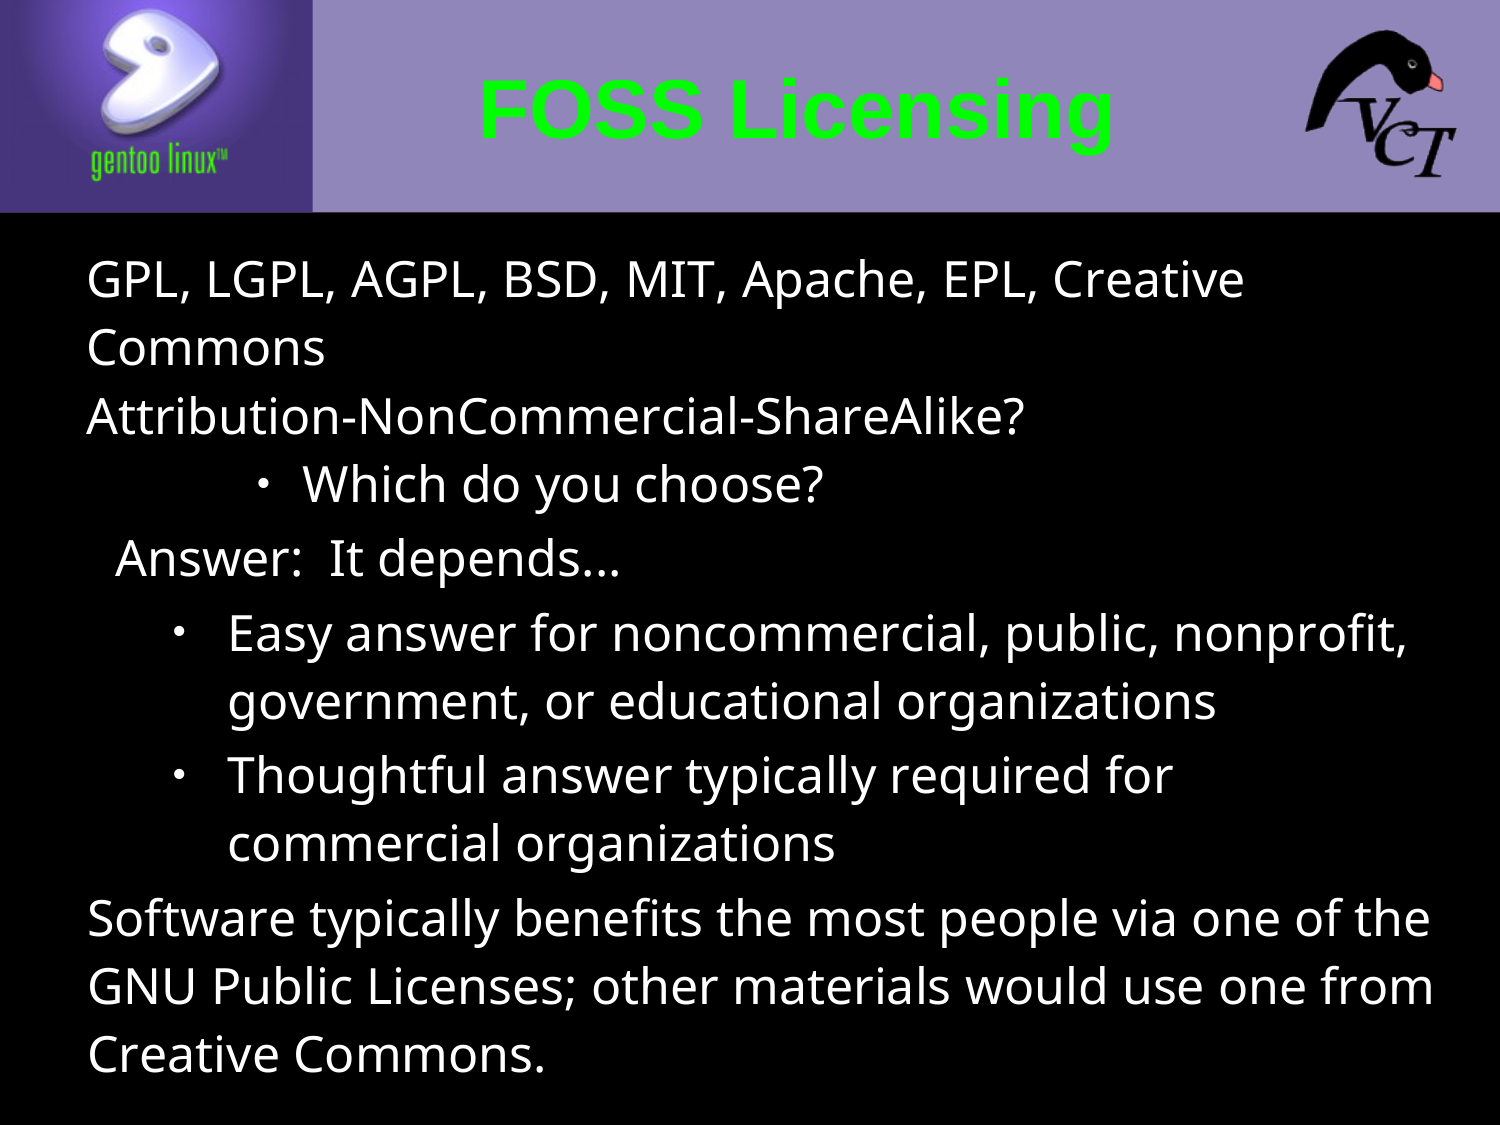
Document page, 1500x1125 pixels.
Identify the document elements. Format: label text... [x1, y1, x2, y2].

list GPL, LGPL, AGPL, BSD, MIT, Apache, EPL, Creative Commons Attribution-NonCommercial-ShareAlike? Which do you choose? Answer: It depends... Easy answer for noncommercial, public, nonprofit, government, or educational organizations Thoughtful answer typically required for commercial organizations Software typically benefits the most people via one of the GNU Public Licenses; other materials would use one from Creative Commons. [59, 244, 1450, 1086]
title FOSS Licensing [324, 12, 1271, 201]
picture [1292, 21, 1471, 189]
picture [0, 0, 302, 184]
